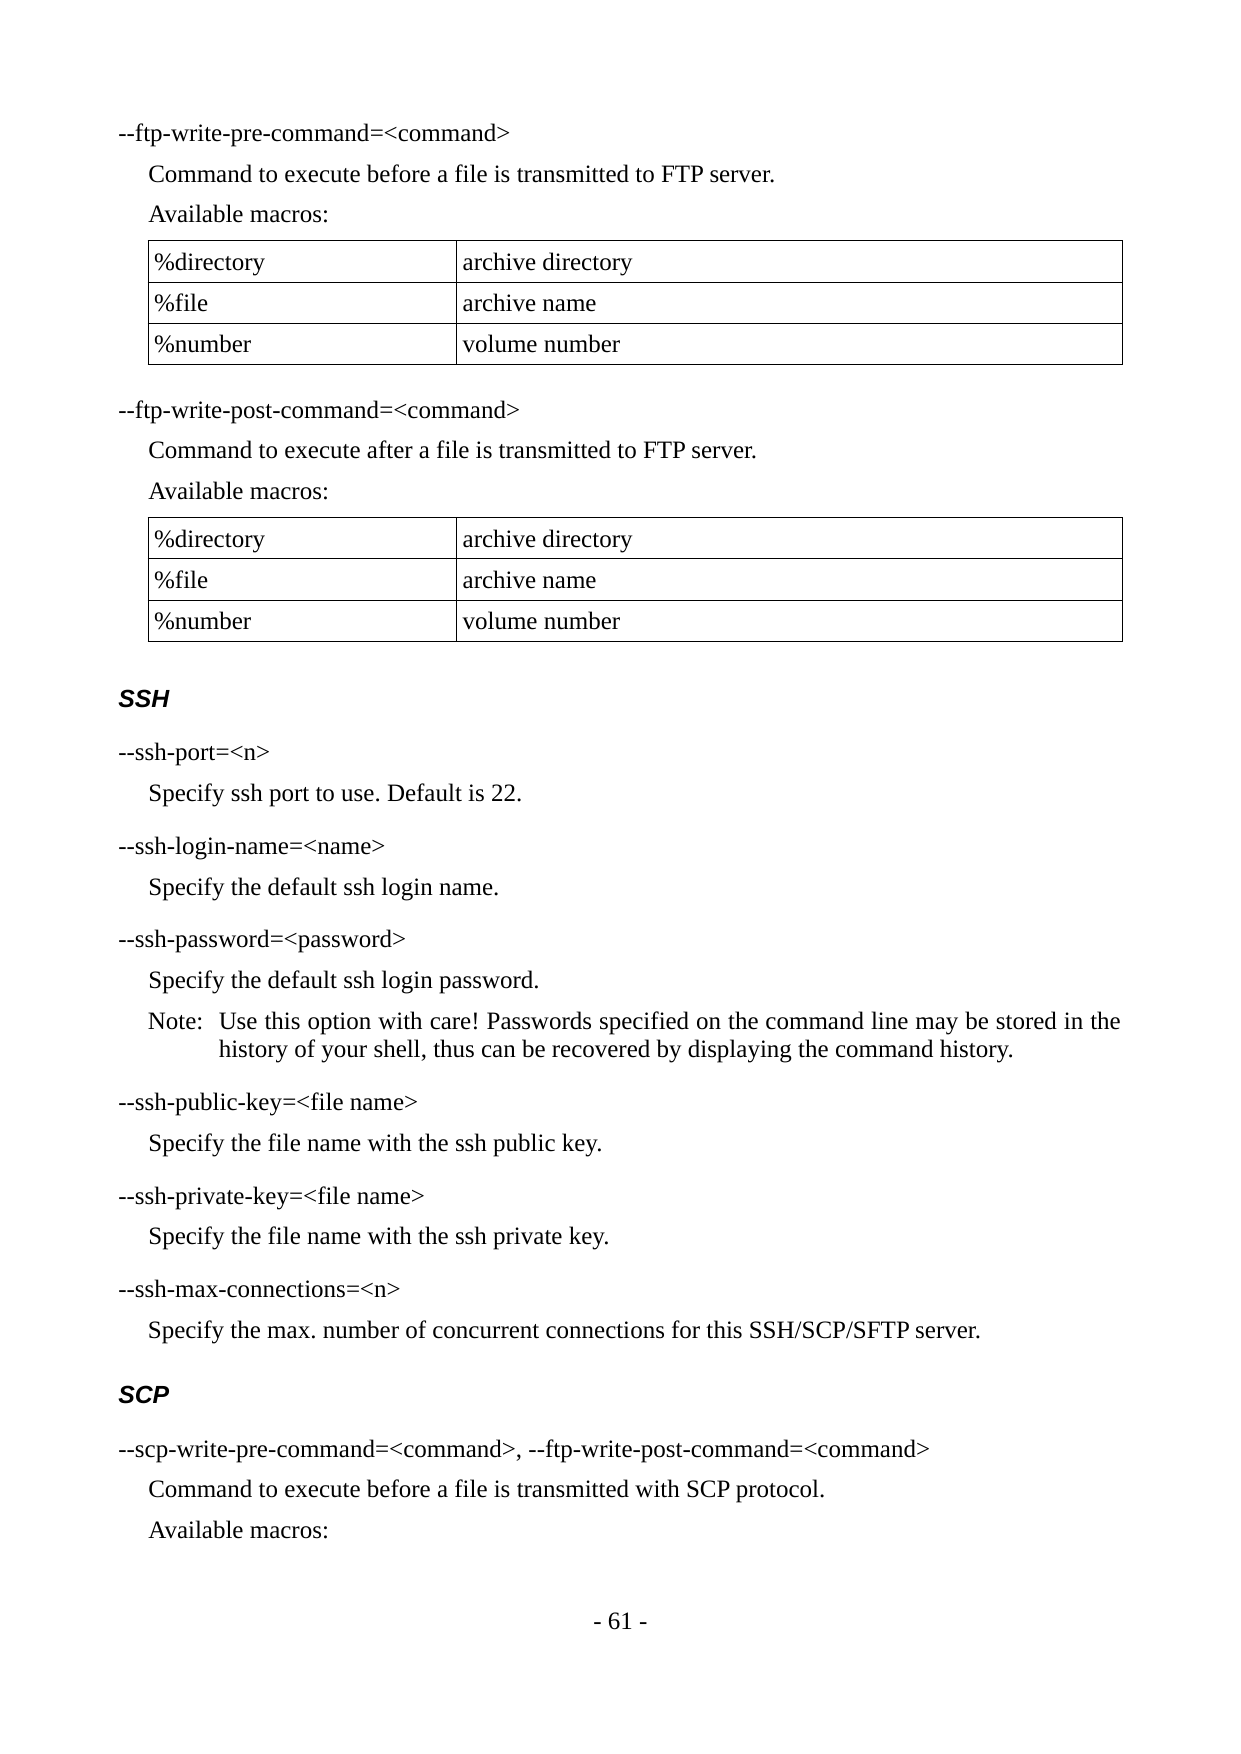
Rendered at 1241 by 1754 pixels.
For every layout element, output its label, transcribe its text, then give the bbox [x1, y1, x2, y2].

table_cell %file [149, 283, 456, 323]
text Available macros: [148, 1515, 1122, 1544]
title --ssh-private-key=<file name> [118, 1181, 1122, 1209]
title --ssh-max-connections=<n> [118, 1274, 1122, 1303]
table_cell volume number [457, 601, 1122, 641]
title --scp-write-pre-command=<command>, --ftp-write-post-command=<command> [118, 1434, 1122, 1462]
title --ssh-login-name=<name> [118, 831, 1122, 860]
text Command to execute before a file is transmitted with SCP protocol. [148, 1474, 1122, 1503]
table_header archive directory [457, 241, 1122, 282]
title --ftp-write-post-command=<command> [118, 395, 1122, 423]
text Note: Use this option with care! Passwords specified on the command line may be stored in the history of your shell, thus can be recovered by displaying the command history. [148, 1006, 1122, 1063]
text Specify the default ssh login name. [148, 872, 1122, 900]
table_cell volume number [457, 324, 1122, 364]
text Specify the file name with the ssh private key. [148, 1221, 1122, 1250]
text Available macros: [148, 476, 1122, 505]
text Specify the file name with the ssh public key. [148, 1128, 1122, 1157]
table_cell %number [149, 601, 456, 641]
text Command to execute after a file is transmitted to FTP server. [148, 436, 1122, 464]
subtitle SCP [118, 1381, 1122, 1409]
table_header %directory [149, 518, 456, 558]
title --ssh-public-key=<file name> [118, 1087, 1122, 1116]
table_cell archive name [457, 283, 1122, 323]
table_cell %number [149, 324, 456, 364]
title --ssh-port=<n> [118, 737, 1122, 766]
table_header %directory [149, 241, 456, 282]
text Available macros: [148, 199, 1122, 228]
text Specify the default ssh login password. [148, 965, 1122, 994]
table_header archive directory [457, 518, 1122, 558]
title --ftp-write-pre-command=<command> [118, 118, 1122, 147]
subtitle SSH [118, 684, 1122, 713]
text Specify ssh port to use. Default is 22. [148, 778, 1122, 807]
table_cell archive name [457, 559, 1122, 599]
text Specify the max. number of concurrent connections for this SSH/SCP/SFTP server. [148, 1315, 1122, 1344]
table_cell %file [149, 559, 456, 599]
title --ssh-password=<password> [118, 924, 1122, 953]
text Command to execute before a file is transmitted to FTP server. [148, 159, 1122, 188]
